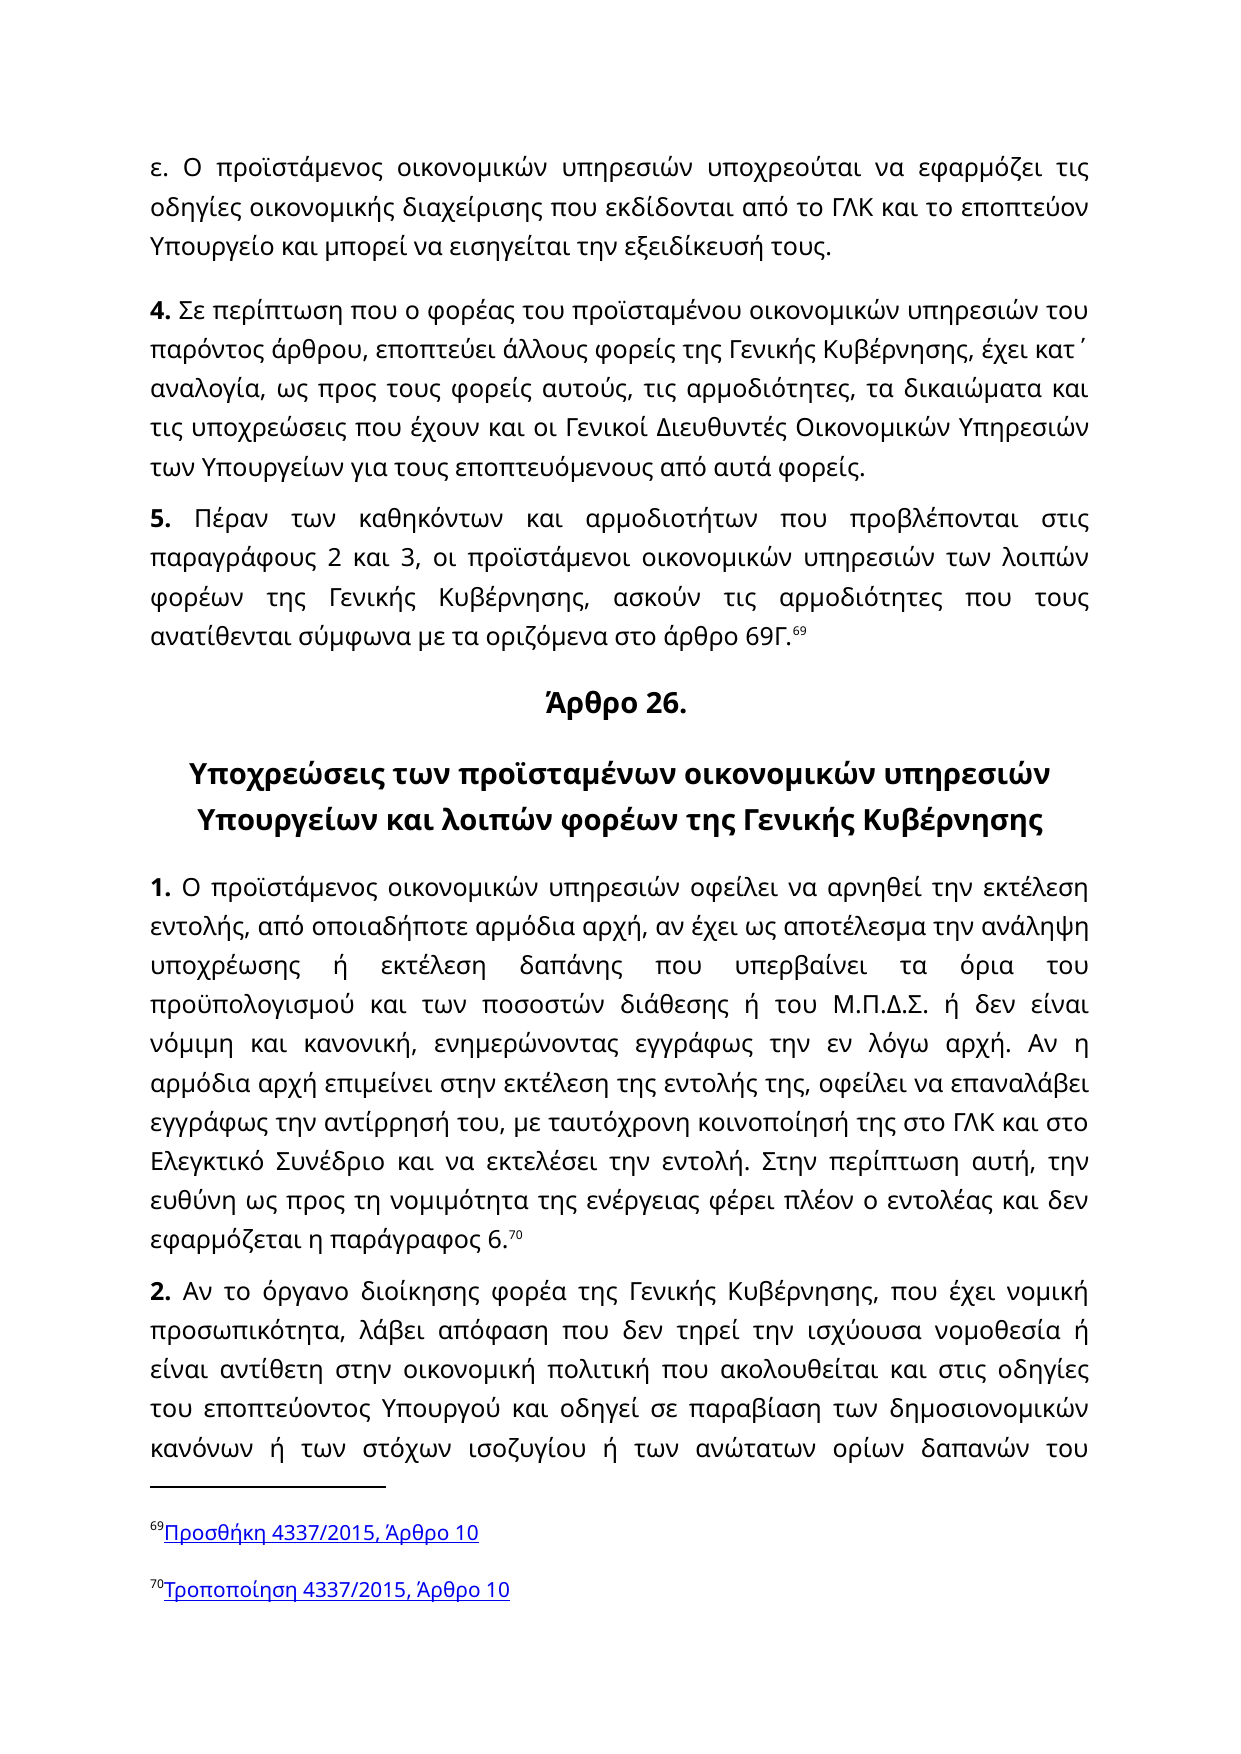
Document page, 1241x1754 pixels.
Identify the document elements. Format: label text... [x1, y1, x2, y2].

subtitle Υποχρεώσεις των προϊσταμένων οικονομικών υπηρεσιών Υπουργείων και λοιπών φορέων της Γενικής Κυβέρνησης [150, 753, 1090, 838]
text 5. Πέραν των καθηκόντων και αρμοδιοτήτων που προβλέπονται στις παραγράφους 2 και 3, οι προϊστάμενοι οικονομικών υπηρεσιών των λοιπών φορέων της Γενικής Κυβέρνησης, ασκούν τις αρμοδιότητες που τους ανατίθενται σύμφωνα με τα οριζόμενα στο άρθρο 69Γ. [150, 501, 1090, 652]
text ε. Ο προϊστάμενος οικονομικών υπηρεσιών υποχρεούται να εφαρμόζει τις οδηγίες οικονομικής διαχείρισης που εκδίδονται από το ΓΛΚ και το εποπτεύον Υπουργείο και μπορεί να εισηγείται την εξειδίκευσή τους. [150, 150, 1090, 262]
text 4. Σε περίπτωση που ο φορέας του προϊσταμένου οικονομικών υπηρεσιών του παρόντος άρθρου, εποπτεύει άλλους φορείς της Γενικής Κυβέρνησης, έχει κατ΄ αναλογία, ως προς τους φορείς αυτούς, τις αρμοδιότητες, τα δικαιώματα και τις υποχρεώσεις που έχουν και οι Γενικοί Διευθυντές Οικονομικών Υπηρεσιών των Υπουργείων για τους εποπτευόμενους από αυτά φορείς. [150, 292, 1090, 483]
text 2. Αν το όργανο διοίκησης φορέα της Γενικής Κυβέρνησης, που έχει νομική προσωπικότητα, λάβει απόφαση που δεν τηρεί την ισχύουσα νομοθεσία ή είναι αντίθετη στην οικονομική πολιτική που ακολουθείται και στις οδηγίες του εποπτεύοντος Υπουργού και οδηγεί σε παραβίαση των δημοσιονομικών κανόνων ή των στόχων ισοζυγίου ή των ανώτατων ορίων δαπανών του [150, 1273, 1090, 1464]
text 1. Ο προϊστάμενος οικονομικών υπηρεσιών οφείλει να αρνηθεί την εκτέλεση εντολής, από οποιαδήποτε αρμόδια αρχή, αν έχει ως αποτέλεσμα την ανάληψη υποχρέωσης ή εκτέλεση δαπάνης που υπερβαίνει τα όρια του προϋπολογισμού και των ποσοστών διάθεσης ή του Μ.Π.Δ.Σ. ή δεν είναι νόμιμη και κανονική, ενημερώνοντας εγγράφως την εν λόγω αρχή. Αν η αρμόδια αρχή επιμείνει στην εκτέλεση της εντολής της, οφείλει να επαναλάβει εγγράφως την αντίρρησή του, με ταυτόχρονη κοινοποίησή της στο ΓΛΚ και στο Ελεγκτικό Συνέδριο και να εκτελέσει την εντολή. Στην περίπτωση αυτή, την ευθύνη ως προς τη νομιμότητα της ενέργειας φέρει πλέον ο εντολέας και δεν εφαρμόζεται η παράγραφος 6. [150, 869, 1090, 1256]
subtitle Άρθρο 26. [150, 682, 1090, 722]
text Προσθήκη 4337/2015, Άρθρο 10 [150, 1518, 1090, 1546]
text Τροποποίηση 4337/2015, Άρθρο 10 [150, 1576, 1090, 1604]
